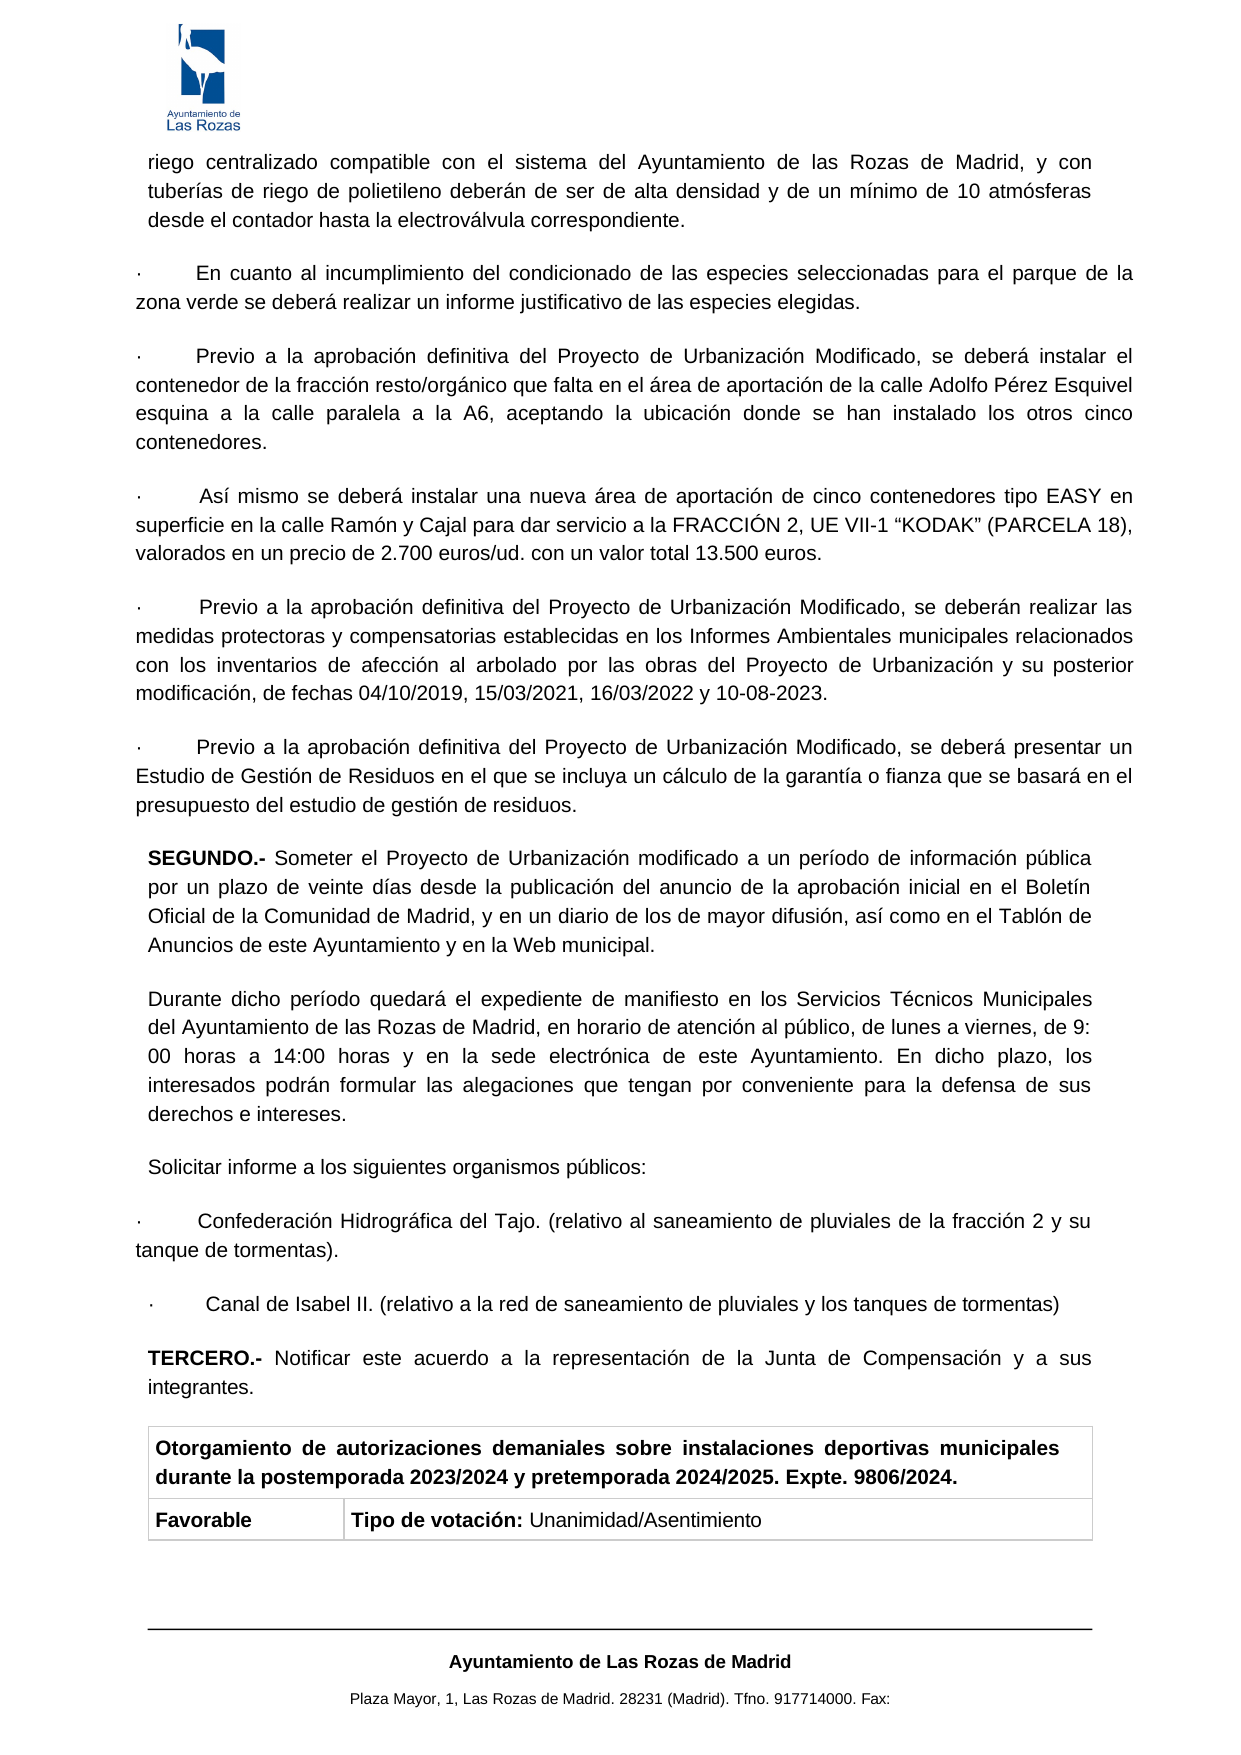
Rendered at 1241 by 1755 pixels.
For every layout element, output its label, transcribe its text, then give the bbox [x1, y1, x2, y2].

table_cell Tipo de votación: Unanimidad/Asentimiento [345, 1499, 1092, 1539]
table_header Otorgamiento de autorizaciones demaniales sobre instalaciones deportivas municipales durante la postemporada 2023/2024 y pretemporada 2024/2025. Expte. 9806/2024. [149, 1427, 1092, 1497]
list Previo a la aprobación definitiva del Proyecto de Urbanización Modificado, se deberá instalar el contenedor de la fracción resto/orgánico que falta en el área de aportación de la calle Adolfo Pérez Esquivel esquina a la calle paralela a la A6, aceptando la ubicación donde se han instalado los otros cinco contenedores. [135, 344, 1134, 454]
text SEGUNDO.- Someter el Proyecto de Urbanización modificado a un período de información pública por un plazo de veinte días desde la publicación del anuncio de la aprobación inicial en el Boletín Oficial de la Comunidad de Madrid, y en un diario de los de mayor difusión, así como en el Tablón de Anuncios de este Ayuntamiento y en la Web municipal. [148, 846, 1093, 957]
list Previo a la aprobación definitiva del Proyecto de Urbanización Modificado, se deberán realizar las medidas protectoras y compensatorias establecidas en los Informes Ambientales municipales relacionados con los inventarios de afección al arbolado por las obras del Proyecto de Urbanización y su posterior modificación, de fechas 04/10/2019, 15/03/2021, 16/03/2022 y 10-08-2023. [135, 595, 1134, 705]
list Previo a la aprobación definitiva del Proyecto de Urbanización Modificado, se deberá presentar un Estudio de Gestión de Residuos en el que se incluya un cálculo de la garantía o fianza que se basará en el presupuesto del estudio de gestión de residuos. [135, 735, 1134, 816]
table_cell Favorable [149, 1499, 343, 1539]
text TERCERO.- Notificar este acuerdo a la representación de la Junta de Compensación y a sus integrantes. [148, 1346, 1093, 1399]
list Canal de Isabel II. (relativo a la red de saneamiento de pluviales y los tanques de tormentas) [148, 1292, 1134, 1316]
list En cuanto al incumplimiento del condicionado de las especies seleccionadas para el parque de la zona verde se deberá realizar un informe justificativo de las especies elegidas. [135, 261, 1134, 314]
list Confederación Hidrográfica del Tajo. (relativo al saneamiento de pluviales de la fracción 2 y su tanque de tormentas). [135, 1209, 1093, 1262]
text riego centralizado compatible con el sistema del Ayuntamiento de las Rozas de Madrid, y con tuberías de riego de polietileno deberán de ser de alta densidad y de un mínimo de 10 atmósferas desde el contador hasta la electroválvula correspondiente. [148, 150, 1093, 231]
text Solicitar informe a los siguientes organismos públicos: [148, 1155, 1134, 1179]
list Así mismo se deberá instalar una nueva área de aportación de cinco contenedores tipo EASY en superficie en la calle Ramón y Cajal para dar servicio a la FRACCIÓN 2, UE VII-1 “KODAK” (PARCELA 18), valorados en un precio de 2.700 euros/ud. con un valor total 13.500 euros. [135, 484, 1134, 565]
text Durante dicho período quedará el expediente de manifiesto en los Servicios Técnicos Municipales del Ayuntamiento de las Rozas de Madrid, en horario de atención al público, de lunes a viernes, de 9: 00 horas a 14:00 horas y en la sede electrónica de este Ayuntamiento. En dicho plazo, los interesados podrán formular las alegaciones que tengan por conveniente para la defensa de sus derechos e intereses. [148, 986, 1093, 1125]
